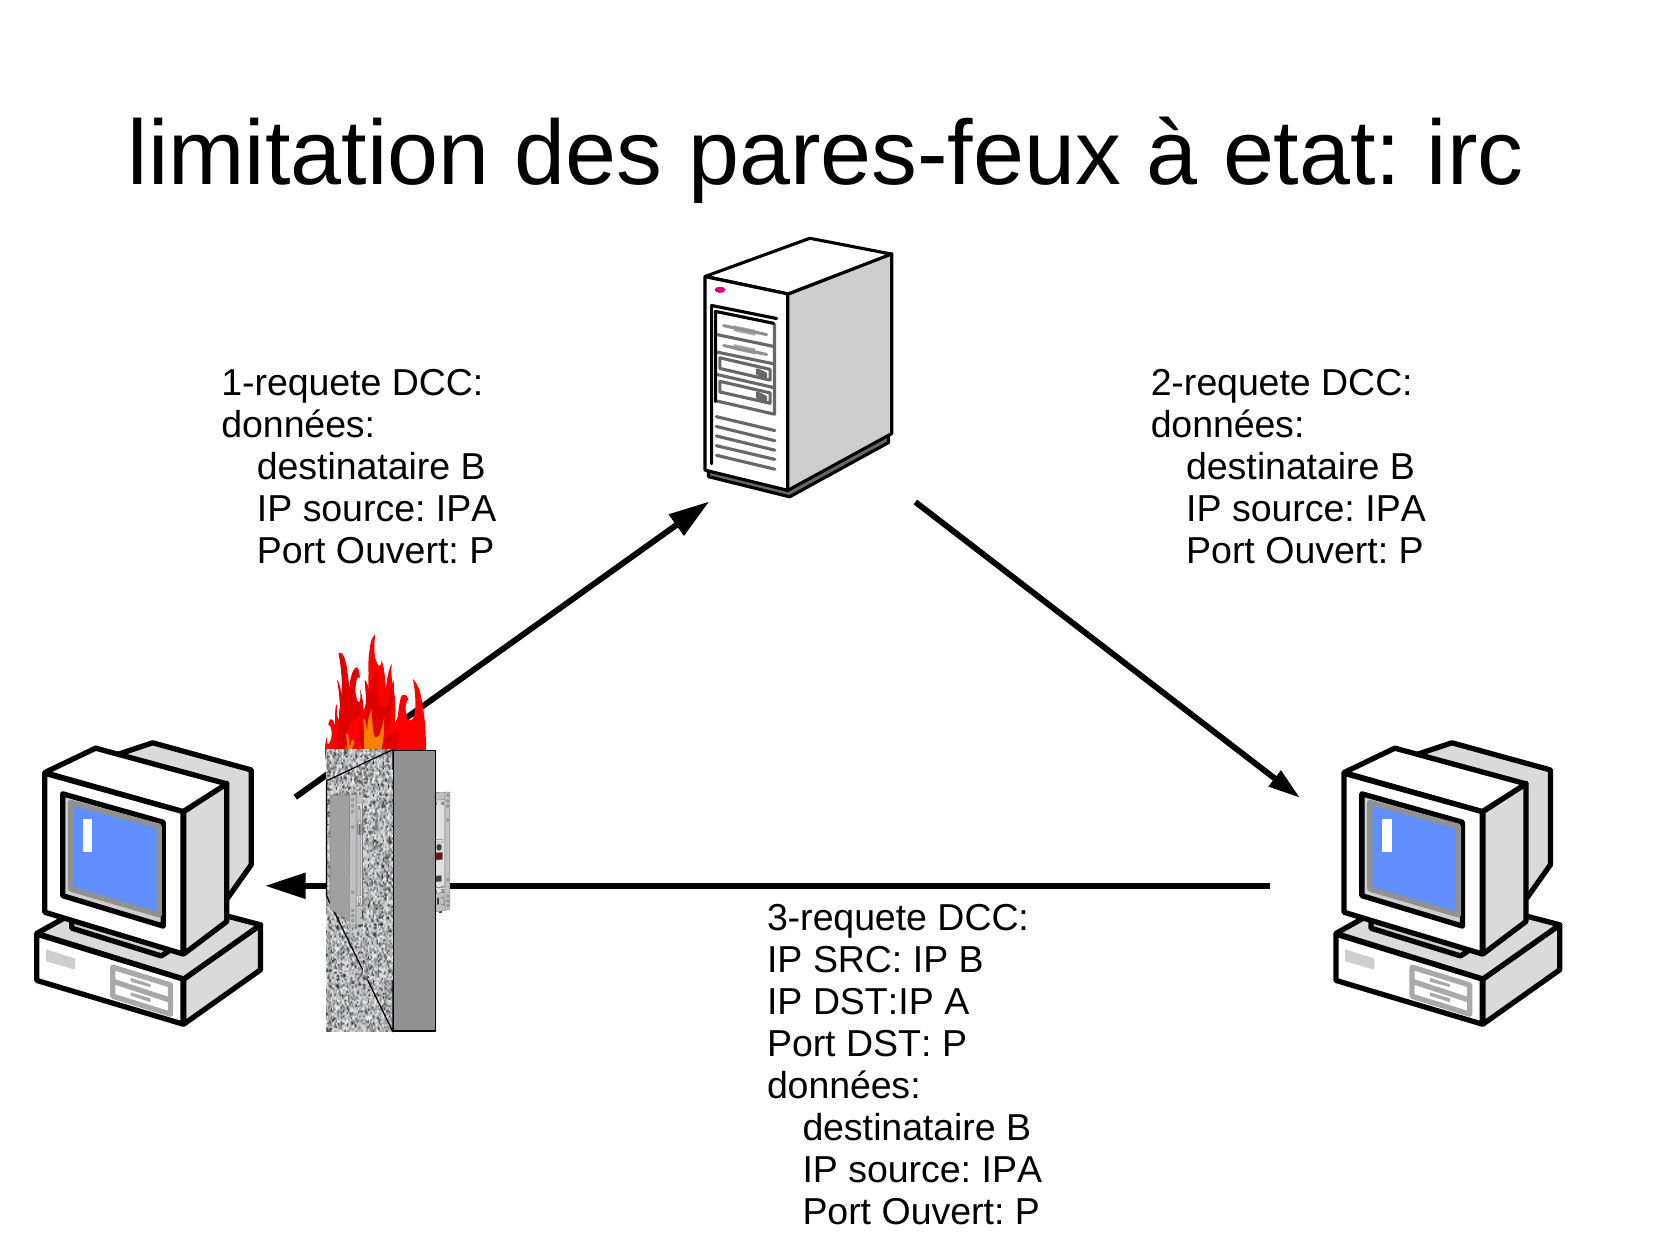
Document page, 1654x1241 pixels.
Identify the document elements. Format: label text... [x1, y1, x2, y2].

picture [32, 738, 266, 1030]
text_box 2-requete DCC: données: destinataire B IP source: IPA Port Ouvert: P [1136, 354, 1477, 602]
text_box 3-requete DCC: IP SRC: IP B IP DST:IP A Port DST: P données: destinataire B IP source: IPA Port Ouvert: P [752, 888, 1093, 1241]
picture [1331, 738, 1565, 1030]
picture [702, 236, 895, 500]
picture [324, 634, 452, 1034]
text_box 1-requete DCC: données: destinataire B IP source: IPA Port Ouvert: P [206, 354, 547, 602]
title limitation des pares-feux à etat: irc [82, 49, 1571, 257]
